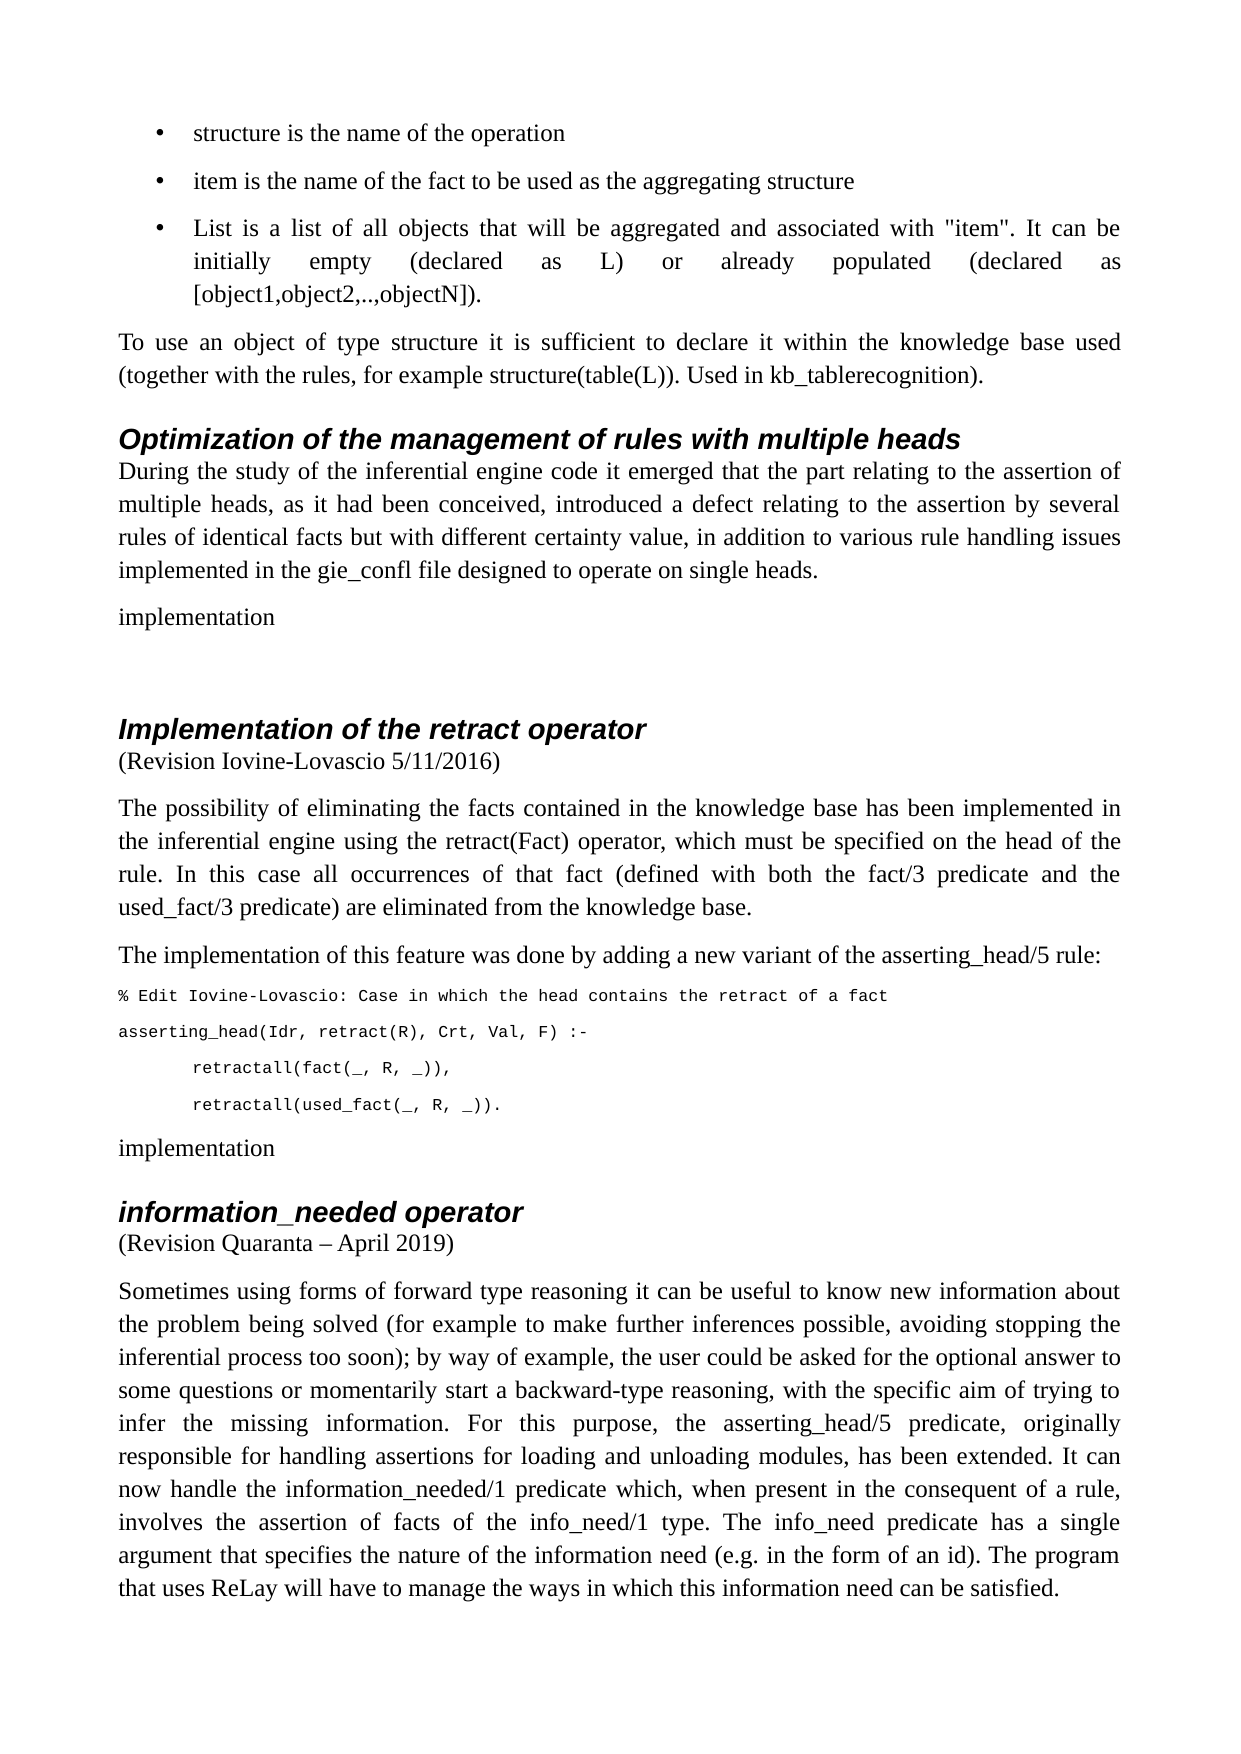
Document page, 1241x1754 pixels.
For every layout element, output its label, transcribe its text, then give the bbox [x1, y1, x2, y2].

text Sometimes using forms of forward type reasoning it can be useful to know new information about the problem being solved (for example to make further inferences possible, avoiding stopping the inferential process too soon); by way of example, the user could be asked for the optional answer to some questions or momentarily start a backward-type reasoning, with the specific aim of trying to infer the missing information. For this purpose, the asserting_head/5 predicate, originally responsible for handling assertions for loading and unloading modules, has been extended. It can now handle the information_needed/1 predicate which, when present in the consequent of a rule, involves the assertion of facts of the info_need/1 type. The info_need predicate has a single argument that specifies the nature of the information need (e.g. in the form of an id). The program that uses ReLay will have to manage the ways in which this information need can be satisfied. [118, 1276, 1122, 1602]
text The possibility of eliminating the facts contained in the knowledge base has been implemented in the inferential engine using the retract(Fact) operator, which must be specified on the head of the rule. In this case all occurrences of that fact (defined with both the fact/3 predicate and the used_fact/3 predicate) are eliminated from the knowledge base. [118, 793, 1122, 921]
subtitle Optimization of the management of rules with multiple heads [118, 422, 1122, 456]
text (Revision Iovine-Lovascio 5/11/2016) [118, 746, 1122, 774]
text retractall(used_fact(_, R, _)). [118, 1096, 1122, 1115]
text During the study of the inferential engine code it emerged that the part relating to the assertion of multiple heads, as it had been conceived, introduced a defect relating to the assertion by several rules of identical facts but with different certainty value, in addition to various rule handling issues implemented in the gie_confl file designed to operate on single heads. [118, 456, 1122, 583]
list List is a list of all objects that will be aggregated and associated with "item". It can be initially empty (declared as L) or already populated (declared as [object1,object2,..,objectN]). [156, 213, 1122, 308]
text The implementation of this feature was done by adding a new variant of the asserting_head/5 rule: [118, 940, 1122, 969]
text asserting_head(Idr, retract(R), Crt, Val, F) :- [118, 1024, 1122, 1043]
text retractall(fact(_, R, _)), [118, 1060, 1122, 1079]
text implementation [118, 602, 1122, 631]
text (Revision Quaranta – April 2019) [118, 1228, 1122, 1257]
text % Edit Iovine-Lovascio: Case in which the head contains the retract of a fact [118, 988, 1122, 1006]
subtitle information_needed operator [118, 1195, 1122, 1228]
subtitle Implementation of the retract operator [118, 712, 1122, 746]
list item is the name of the fact to be used as the aggregating structure [156, 166, 1122, 194]
list structure is the name of the operation [156, 118, 1122, 147]
text To use an object of type structure it is sufficient to declare it within the knowledge base used (together with the rules, for example structure(table(L)). Used in kb_tablerecognition). [118, 327, 1122, 389]
text implementation [118, 1133, 1122, 1161]
